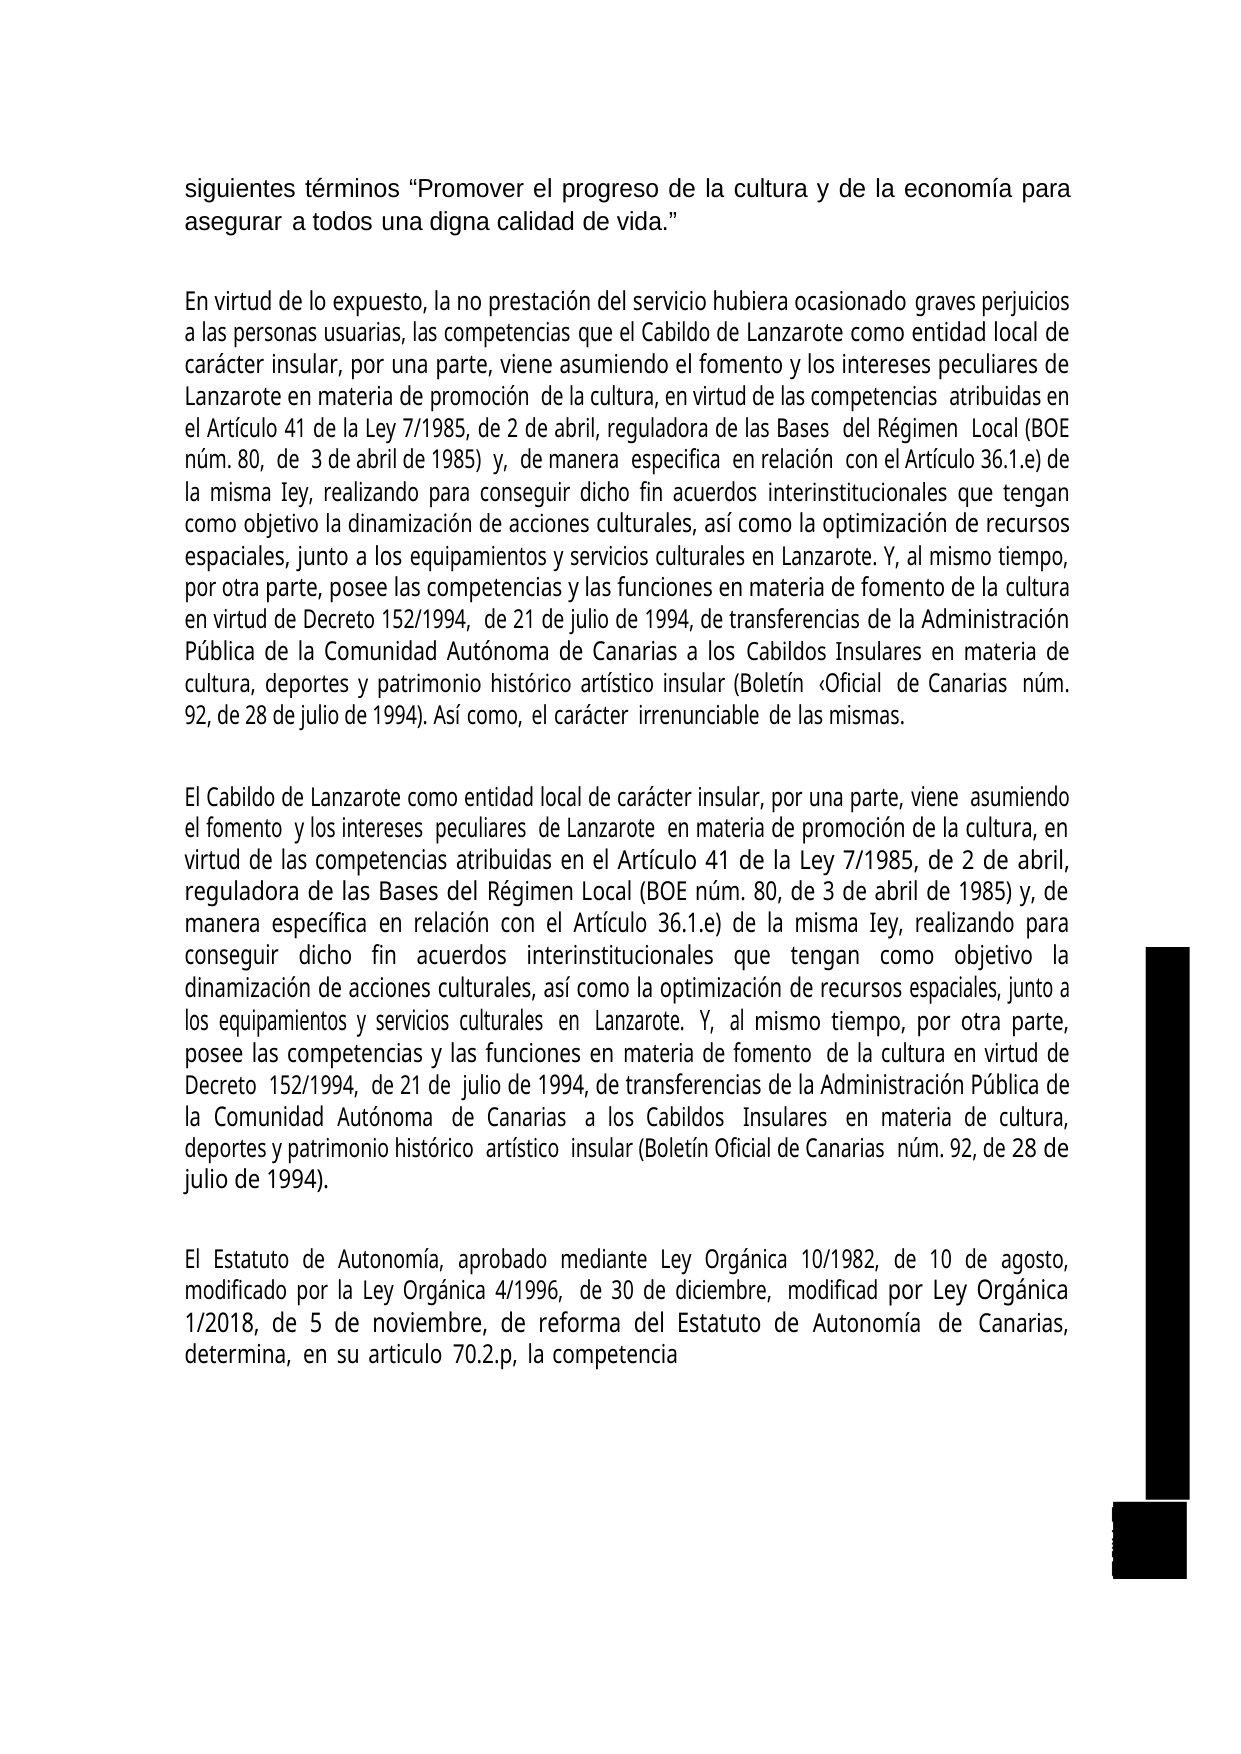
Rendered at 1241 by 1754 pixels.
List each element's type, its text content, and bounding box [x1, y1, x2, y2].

text En virtud de lo expuesto, la no prestación del servicio hubiera ocasionado graves perjuicios a las personas usuarias, las competencias que el Cabildo de Lanzarote como entidad local de carácter insular, por una parte, viene asumiendo el fomento y los intereses peculiares de Lanzarote en materia de promoción de la cultura, en virtud de las competencias atribuidas en el Artículo 41 de la Ley 7/1985, de 2 de abril, reguladora de las Bases del Régimen Local (BOE núm. 80, de 3 de abril de 1985) y, de manera especifica en relación con el Artículo 36.1.e) de la misma Iey, realizando para conseguir dicho fin acuerdos interinstitucionales que tengan como objetivo la dinamización de acciones culturales, así como la optimización de recursos espaciales, junto a los equipamientos y servicios culturales en Lanzarote. Y, al mismo tiempo, por otra parte, posee las competencias y las funciones en materia de fomento de la cultura en virtud de Decreto 152/1994, de 21 de julio de 1994, de transferencias de la Administración Pública de la Comunidad Autónoma de Canarias a los Cabildos Insulares en materia de cultura, deportes y patrimonio histórico artístico insular (Boletín ‹Oficial de Canarias núm. 92, de 28 de julio de 1994). Así como, el carácter irrenunciable de las mismas. [184, 285, 1070, 732]
text El Estatuto de Autonomía, aprobado mediante Ley Orgánica 10/1982, de 10 de agosto, modificado por la Ley Orgánica 4/1996, de 30 de diciembre, modificad por Ley Orgánica 1/2018, de 5 de noviembre, de reforma del Estatuto de Autonomía de Canarias, determina, en su articulo 70.2.p, la competencia [184, 1244, 1069, 1371]
text siguientes términos “Promover el progreso de la cultura y de la economía para asegurar a todos una digna calidad de vida.” [184, 173, 1072, 236]
text El Cabildo de Lanzarote como entidad local de carácter insular, por una parte, viene asumiendo el fomento y los intereses peculiares de Lanzarote en materia de promoción de la cultura, en virtud de las competencias atribuidas en el Artículo 41 de la Ley 7/1985, de 2 de abril, reguladora de las Bases del Régimen Local (BOE núm. 80, de 3 de abril de 1985) y, de manera específica en relación con el Artículo 36.1.e) de la misma Iey, realizando para conseguir dicho fin acuerdos interinstitucionales que tengan como objetivo la dinamización de acciones culturales, así como la optimización de recursos espaciales, junto a los equipamientos y servicios culturales en Lanzarote. Y, al mismo tiempo, por otra parte, posee las competencias y las funciones en materia de fomento de la cultura en virtud de Decreto 152/1994, de 21 de julio de 1994, de transferencias de la Administración Pública de la Comunidad Autónoma de Canarias a los Cabildos Insulares en materia de cultura, deportes y patrimonio histórico artístico insular (Boletín Oficial de Canarias núm. 92, de 28 de julio de 1994). [184, 781, 1070, 1196]
picture [1111, 947, 1190, 1579]
